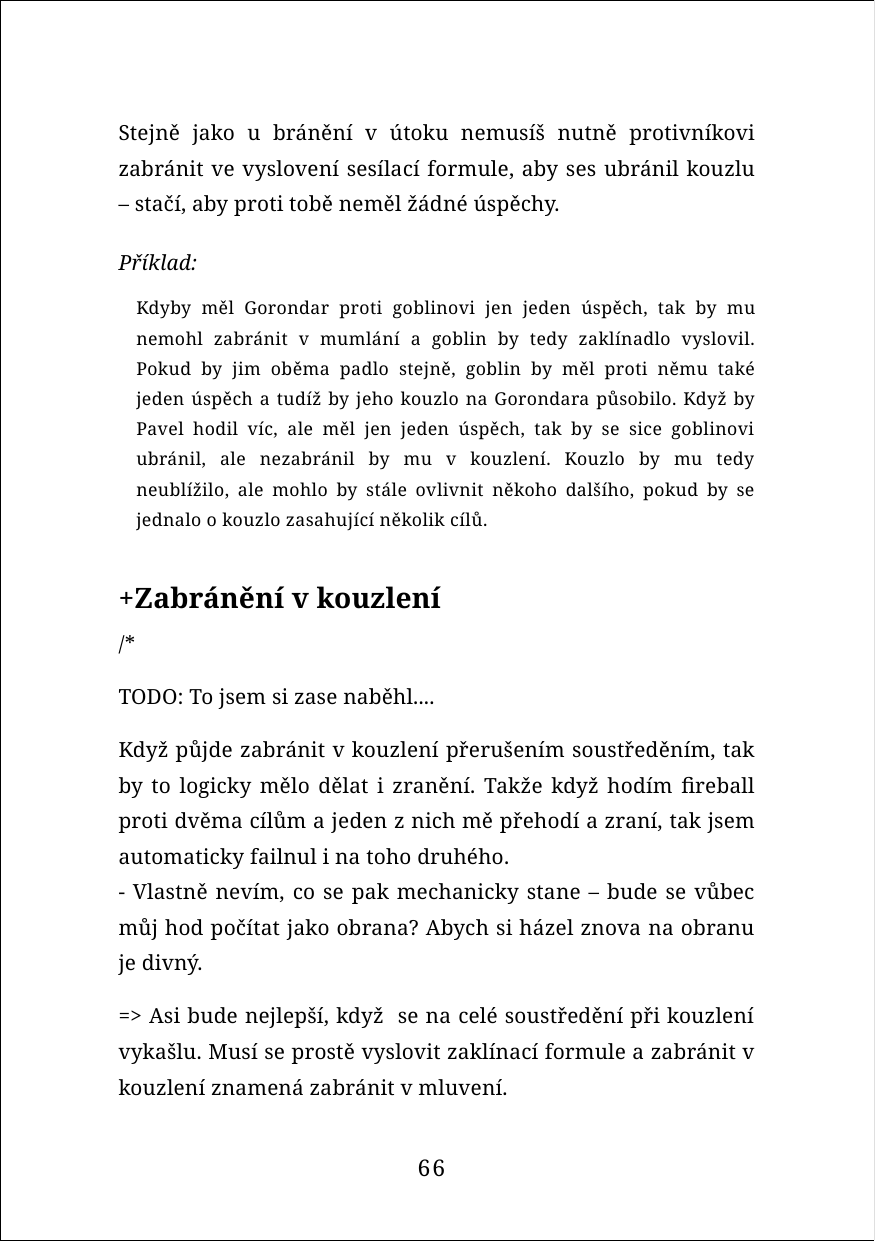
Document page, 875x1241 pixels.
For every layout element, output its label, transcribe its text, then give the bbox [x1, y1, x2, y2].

text /* [118, 629, 756, 657]
text Příklad: [118, 248, 756, 277]
text Stejně jako u bránění v útoku nemusíš nutně protivníkovi zabránit ve vyslovení sesílací formule, aby ses ubránil kouzlu – stačí, aby proti tobě neměl žádné úspěchy. [118, 118, 756, 218]
text TODO: To jsem si zase naběhl.... [118, 682, 756, 711]
text Když půjde zabránit v kouzlení přerušením soustředěním, tak by to logicky mělo dělat i zranění. Takže když hodím fireball proti dvěma cílům a jeden z nich mě přehodí a zraní, tak jsem automaticky failnul i na toho druhého. - Vlastně nevím, co se pak mechanicky stane – bude se vůbec můj hod počítat jako obrana? Abych si házel znova na obranu je divný. [118, 735, 756, 977]
subtitle +Zabránění v kouzlení [118, 579, 756, 617]
text => Asi bude nejlepší, když se na celé soustředění při kouzlení vykašlu. Musí se prostě vyslovit zaklínací formule a zabránit v kouzlení znamená zabránit v mluvení. [118, 1002, 756, 1101]
text Kdyby měl Gorondar proti goblinovi jen jeden úspěch, tak by mu nemohl zabránit v mumlání a goblin by tedy zaklínadlo vyslovil. Pokud by jim oběma padlo stejně, goblin by měl proti němu také jeden úspěch a tudíž by jeho kouzlo na Gorondara působilo. Když by Pavel hodil víc, ale měl jen jeden úspěch, tak by se sice goblinovi ubránil, ale nezabránil by mu v kouzlení. Kouzlo by mu tedy neublížilo, ale mohlo by stále ovlivnit někoho dalšího, pokud by se jednalo o kouzlo zasahující několik cílů. [136, 296, 756, 531]
